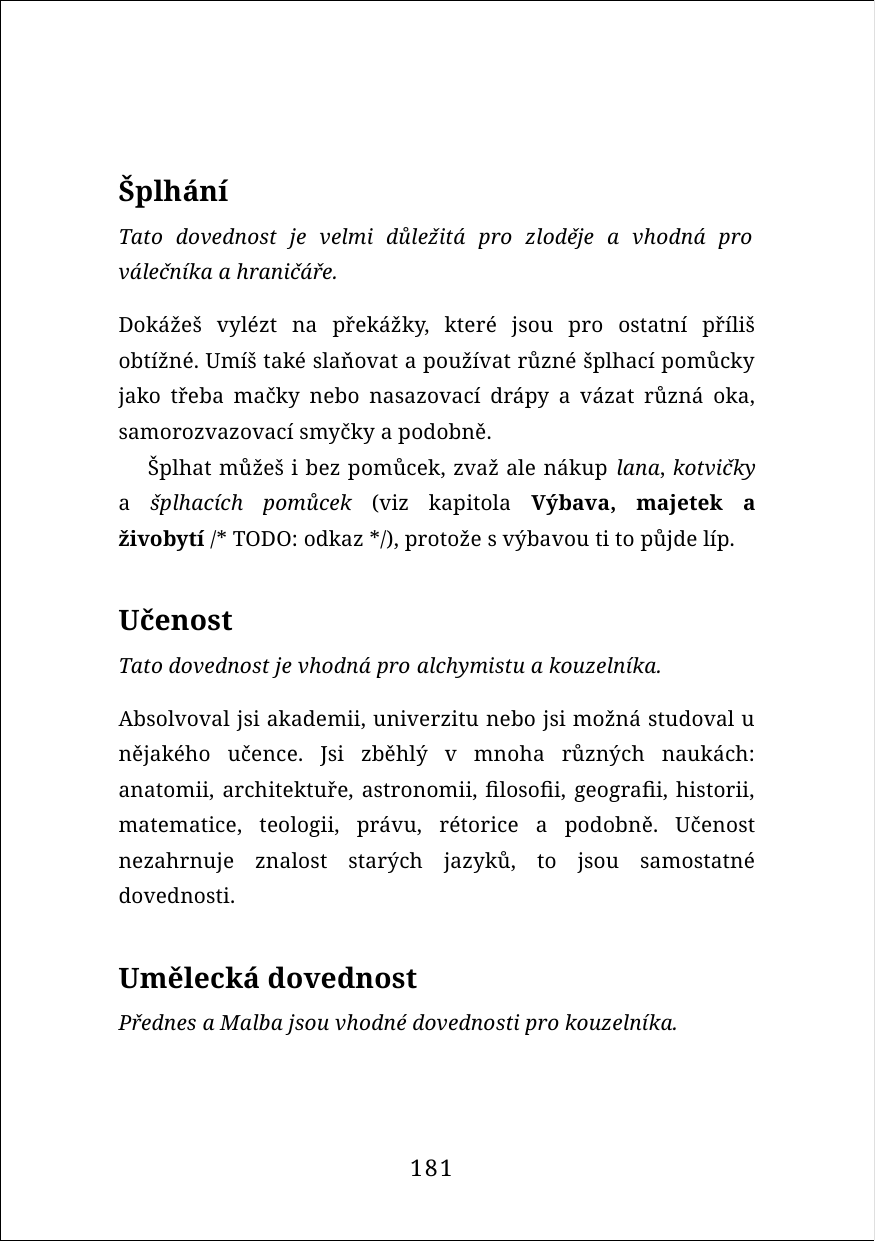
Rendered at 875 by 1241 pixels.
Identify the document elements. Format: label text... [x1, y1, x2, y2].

text Přednes a Malba jsou vhodné dovednosti pro kouzelníka. [118, 1008, 756, 1037]
subtitle Umělecká dovednost [118, 958, 756, 997]
text Absolvoval jsi akademii, univerzitu nebo jsi možná studoval u nějakého učence. Jsi zběhlý v mnoha různých naukách: anatomii, architektuře, astronomii, filosofii, geografii, historii, matematice, teologii, právu, rétorice a podobně. Učenost nezahrnuje znalost starých jazyků, to jsou samostatné dovednosti. [118, 704, 756, 910]
subtitle Učenost [118, 601, 756, 639]
text Tato dovednost je vhodná pro alchymistu a kouzelníka. [118, 651, 756, 679]
subtitle Šplhání [118, 172, 756, 210]
text Dokážeš vylézt na překážky, které jsou pro ostatní příliš obtížné. Umíš také slaňovat a používat různé šplhací pomůcky jako třeba mačky nebo nasazovací drápy a vázat různá oka, samorozvazovací smyčky a podobně. Šplhat můžeš i bez pomůcek, zvaž ale nákup lana, kotvičky a šplhacích pomůcek (viz kapitola Výbava, majetek a živobytí /* TODO: odkaz */), protože s výbavou ti to půjde líp. [118, 311, 756, 552]
text Tato dovednost je velmi důležitá pro zloděje a vhodná pro válečníka a hraničáře. [118, 222, 756, 286]
